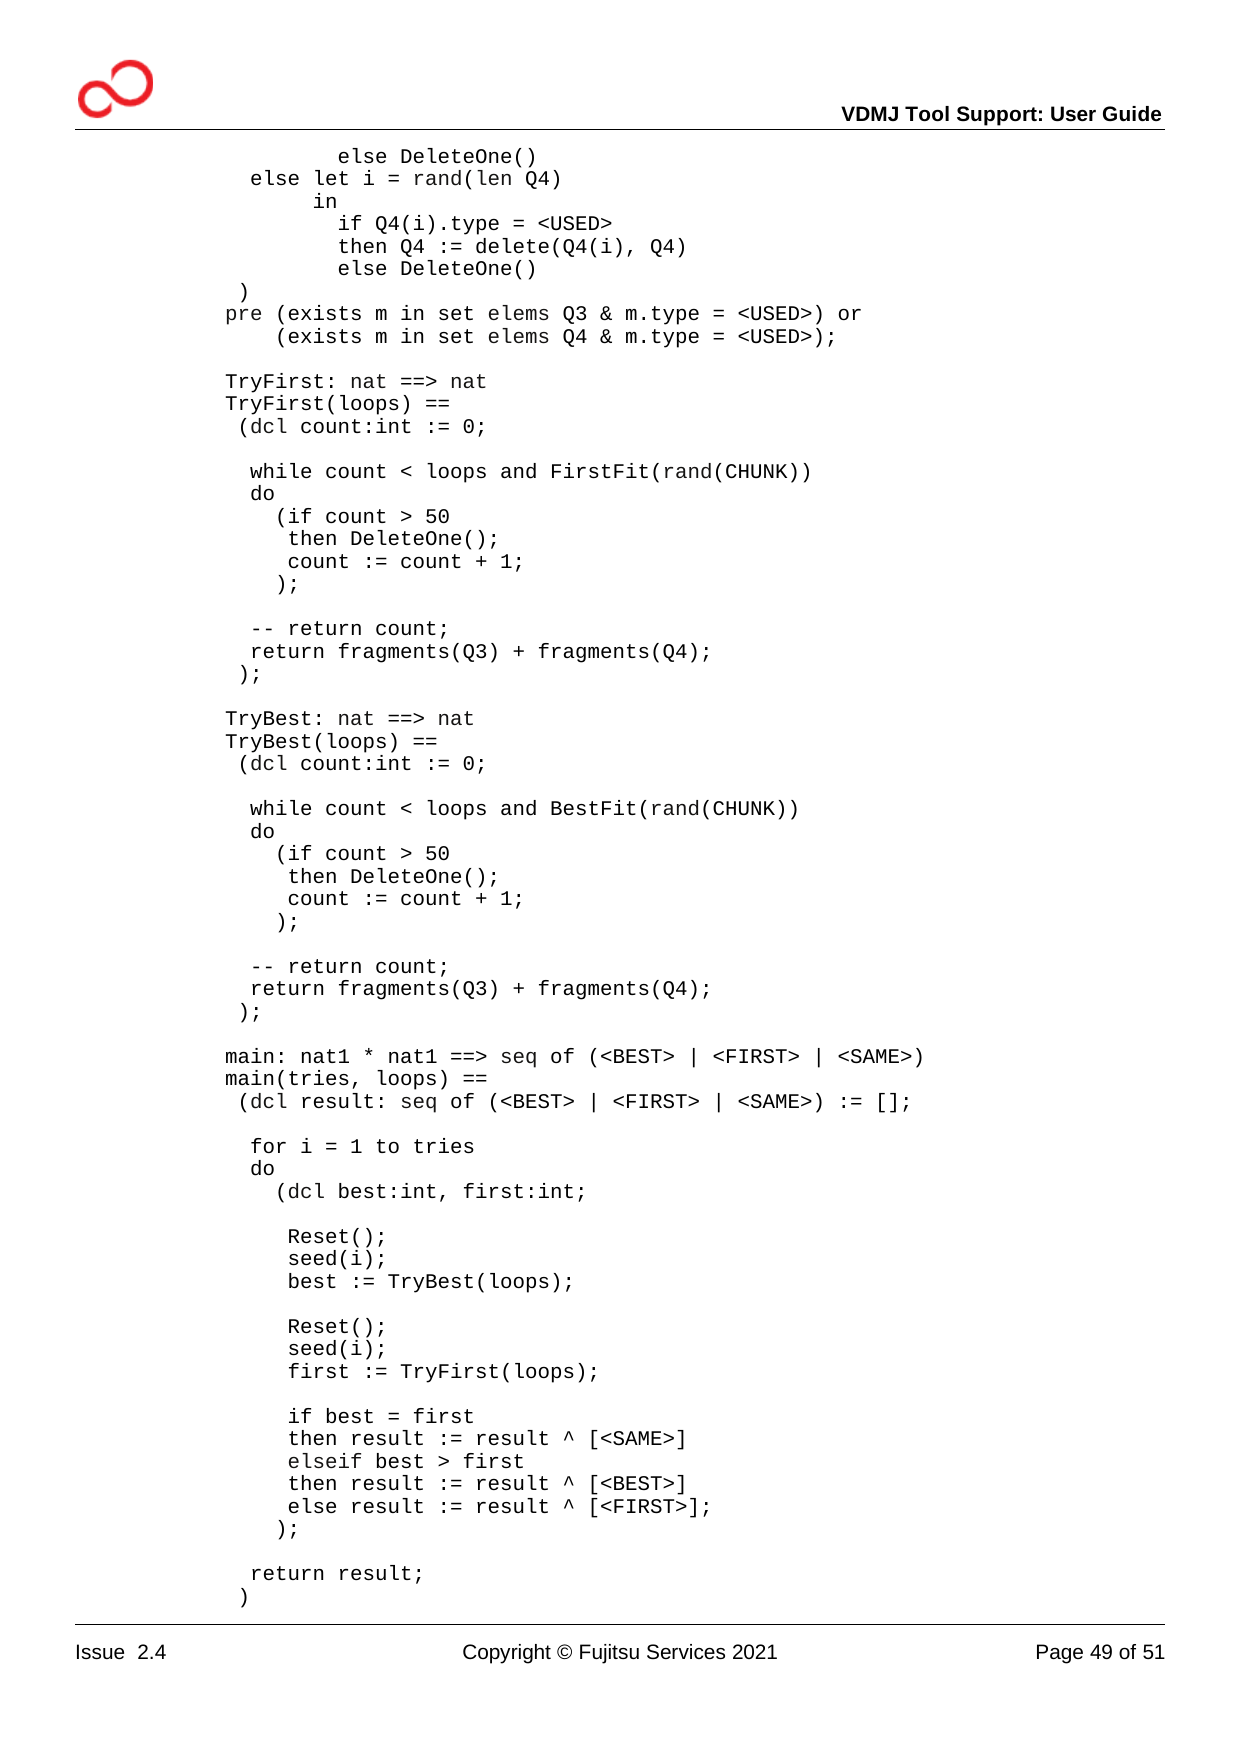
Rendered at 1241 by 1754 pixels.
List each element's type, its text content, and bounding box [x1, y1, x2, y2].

text count := count + 1; [225, 888, 1165, 910]
text return fragments(Q3) + fragments(Q4); [225, 978, 1165, 1000]
text ); [225, 1518, 1165, 1540]
text do [225, 820, 1165, 843]
text (dcl best:int, first:int; [225, 1180, 1165, 1203]
text (dcl count:int := 0; [225, 415, 1165, 438]
text Reset(); [225, 1315, 1165, 1338]
text then result := result ^ [<BEST>] [225, 1473, 1165, 1495]
text best := TryBest(loops); [225, 1270, 1165, 1293]
text else DeleteOne() [225, 145, 1165, 168]
text (if count > 50 [225, 505, 1165, 528]
text count := count + 1; [225, 550, 1165, 573]
text ); [225, 910, 1165, 933]
text in [225, 190, 1165, 213]
text -- return count; [225, 618, 1165, 640]
text else let i = rand(len Q4) [225, 168, 1165, 190]
text ); [225, 573, 1165, 595]
text elseif best > first [225, 1450, 1165, 1473]
text main: nat1 * nat1 ==> seq of (<BEST> | <FIRST> | <SAME>) [225, 1045, 1165, 1068]
text TryFirst: nat ==> nat [225, 370, 1165, 393]
text for i = 1 to tries [225, 1135, 1165, 1158]
text Reset(); [225, 1225, 1165, 1248]
picture [78, 52, 153, 128]
text seed(i); [225, 1338, 1165, 1360]
text TryFirst(loops) == [225, 393, 1165, 415]
text return fragments(Q3) + fragments(Q4); [225, 640, 1165, 663]
text if Q4(i).type = <USED> [225, 213, 1165, 235]
text (if count > 50 [225, 843, 1165, 865]
text if best = first [225, 1405, 1165, 1428]
text do [225, 483, 1165, 505]
text do [225, 1158, 1165, 1180]
text (dcl result: seq of (<BEST> | <FIRST> | <SAME>) := []; [225, 1090, 1165, 1113]
text main(tries, loops) == [225, 1068, 1165, 1090]
text ) [225, 280, 1165, 303]
text TryBest: nat ==> nat [225, 708, 1165, 730]
text then result := result ^ [<SAME>] [225, 1428, 1165, 1450]
text TryBest(loops) == [225, 730, 1165, 753]
text pre (exists m in set elems Q3 & m.type = <USED>) or [225, 303, 1165, 325]
text ); [225, 1000, 1165, 1023]
text then DeleteOne(); [225, 528, 1165, 550]
text -- return count; [225, 955, 1165, 978]
text seed(i); [225, 1248, 1165, 1270]
text else DeleteOne() [225, 258, 1165, 280]
text ); [225, 663, 1165, 685]
text ) [225, 1585, 1165, 1608]
text return result; [225, 1563, 1165, 1585]
text else result := result ^ [<FIRST>]; [225, 1495, 1165, 1518]
text (dcl count:int := 0; [225, 753, 1165, 775]
text first := TryFirst(loops); [225, 1360, 1165, 1383]
text while count < loops and BestFit(rand(CHUNK)) [225, 798, 1165, 820]
text while count < loops and FirstFit(rand(CHUNK)) [225, 460, 1165, 483]
text then DeleteOne(); [225, 865, 1165, 888]
text (exists m in set elems Q4 & m.type = <USED>); [225, 325, 1165, 348]
text then Q4 := delete(Q4(i), Q4) [225, 235, 1165, 258]
